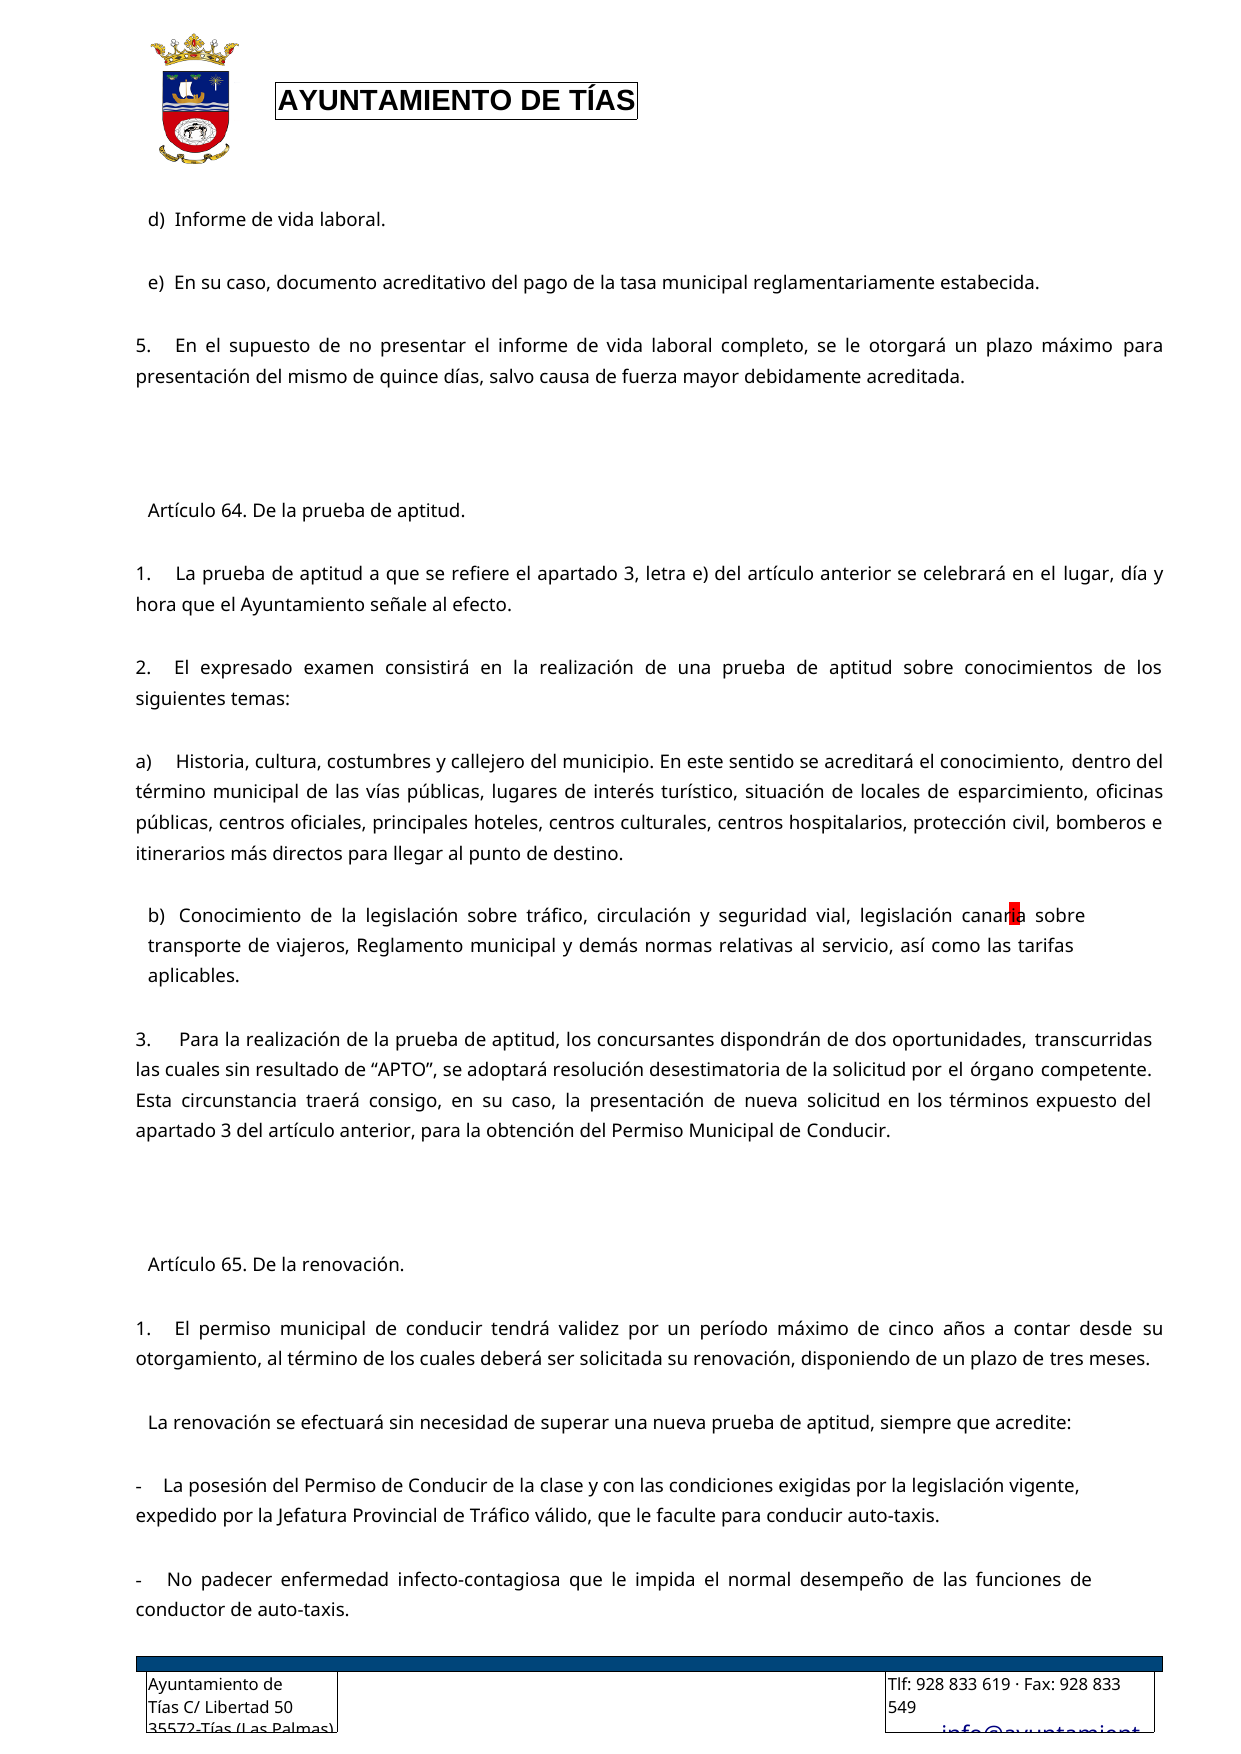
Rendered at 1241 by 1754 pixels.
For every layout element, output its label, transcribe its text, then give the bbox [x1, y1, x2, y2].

text transporte de viajeros, Reglamento municipal y demás normas relativas al servicio, así como las tarifas aplicables. [148, 932, 1163, 988]
list Informe de vida laboral. [148, 206, 1163, 232]
list La prueba de aptitud a que se refiere el apartado 3, letra e) del artículo anterior se celebrará en el lugar, día y hora que el Ayuntamiento señale al efecto. [135, 560, 1163, 616]
text La renovación se efectuará sin necesidad de superar una nueva prueba de aptitud, siempre que acredite: [148, 1409, 1163, 1434]
list Conocimiento de la legislación sobre tráfico, circulación y seguridad vial, legislación canaria sobre [148, 902, 1163, 927]
list La posesión del Permiso de Conducir de la clase y con las condiciones exigidas por la legislación vigente, expedido por la Jefatura Provincial de Tráfico válido, que le faculte para conducir auto-taxis. [135, 1472, 1152, 1528]
list El permiso municipal de conducir tendrá validez por un período máximo de cinco años a contar desde su otorgamiento, al término de los cuales deberá ser solicitada su renovación, disponiendo de un plazo de tres meses. [135, 1315, 1163, 1371]
list En el supuesto de no presentar el informe de vida laboral completo, se le otorgará un plazo máximo para presentación del mismo de quince días, salvo causa de fuerza mayor debidamente acreditada. [135, 332, 1163, 389]
list El expresado examen consistirá en la realización de una prueba de aptitud sobre conocimientos de los siguientes temas: [135, 654, 1163, 710]
list No padecer enfermedad infecto-contagiosa que le impida el normal desempeño de las funciones de conductor de auto-taxis. [135, 1566, 1163, 1622]
text Artículo 64. De la prueba de aptitud. [148, 497, 1163, 523]
list En su caso, documento acreditativo del pago de la tasa municipal reglamentariamente estabecida. [148, 269, 1163, 295]
text Artículo 65. De la renovación. [148, 1252, 1163, 1277]
list Historia, cultura, costumbres y callejero del municipio. En este sentido se acreditará el conocimiento, dentro del término municipal de las vías públicas, lugares de interés turístico, situación de locales de esparcimiento, oficinas públicas, centros oficiales, principales hoteles, centros culturales, centros hospitalarios, protección civil, bomberos e itinerarios más directos para llegar al punto de destino. [135, 748, 1163, 866]
list Para la realización de la prueba de aptitud, los concursantes dispondrán de dos oportunidades, transcurridas las cuales sin resultado de “APTO”, se adoptará resolución desestimatoria de la solicitud por el órgano competente. Esta circunstancia traerá consigo, en su caso, la presentación de nueva solicitud en los términos expuesto del apartado 3 del artículo anterior, para la obtención del Permiso Municipal de Conducir. [135, 1026, 1152, 1143]
